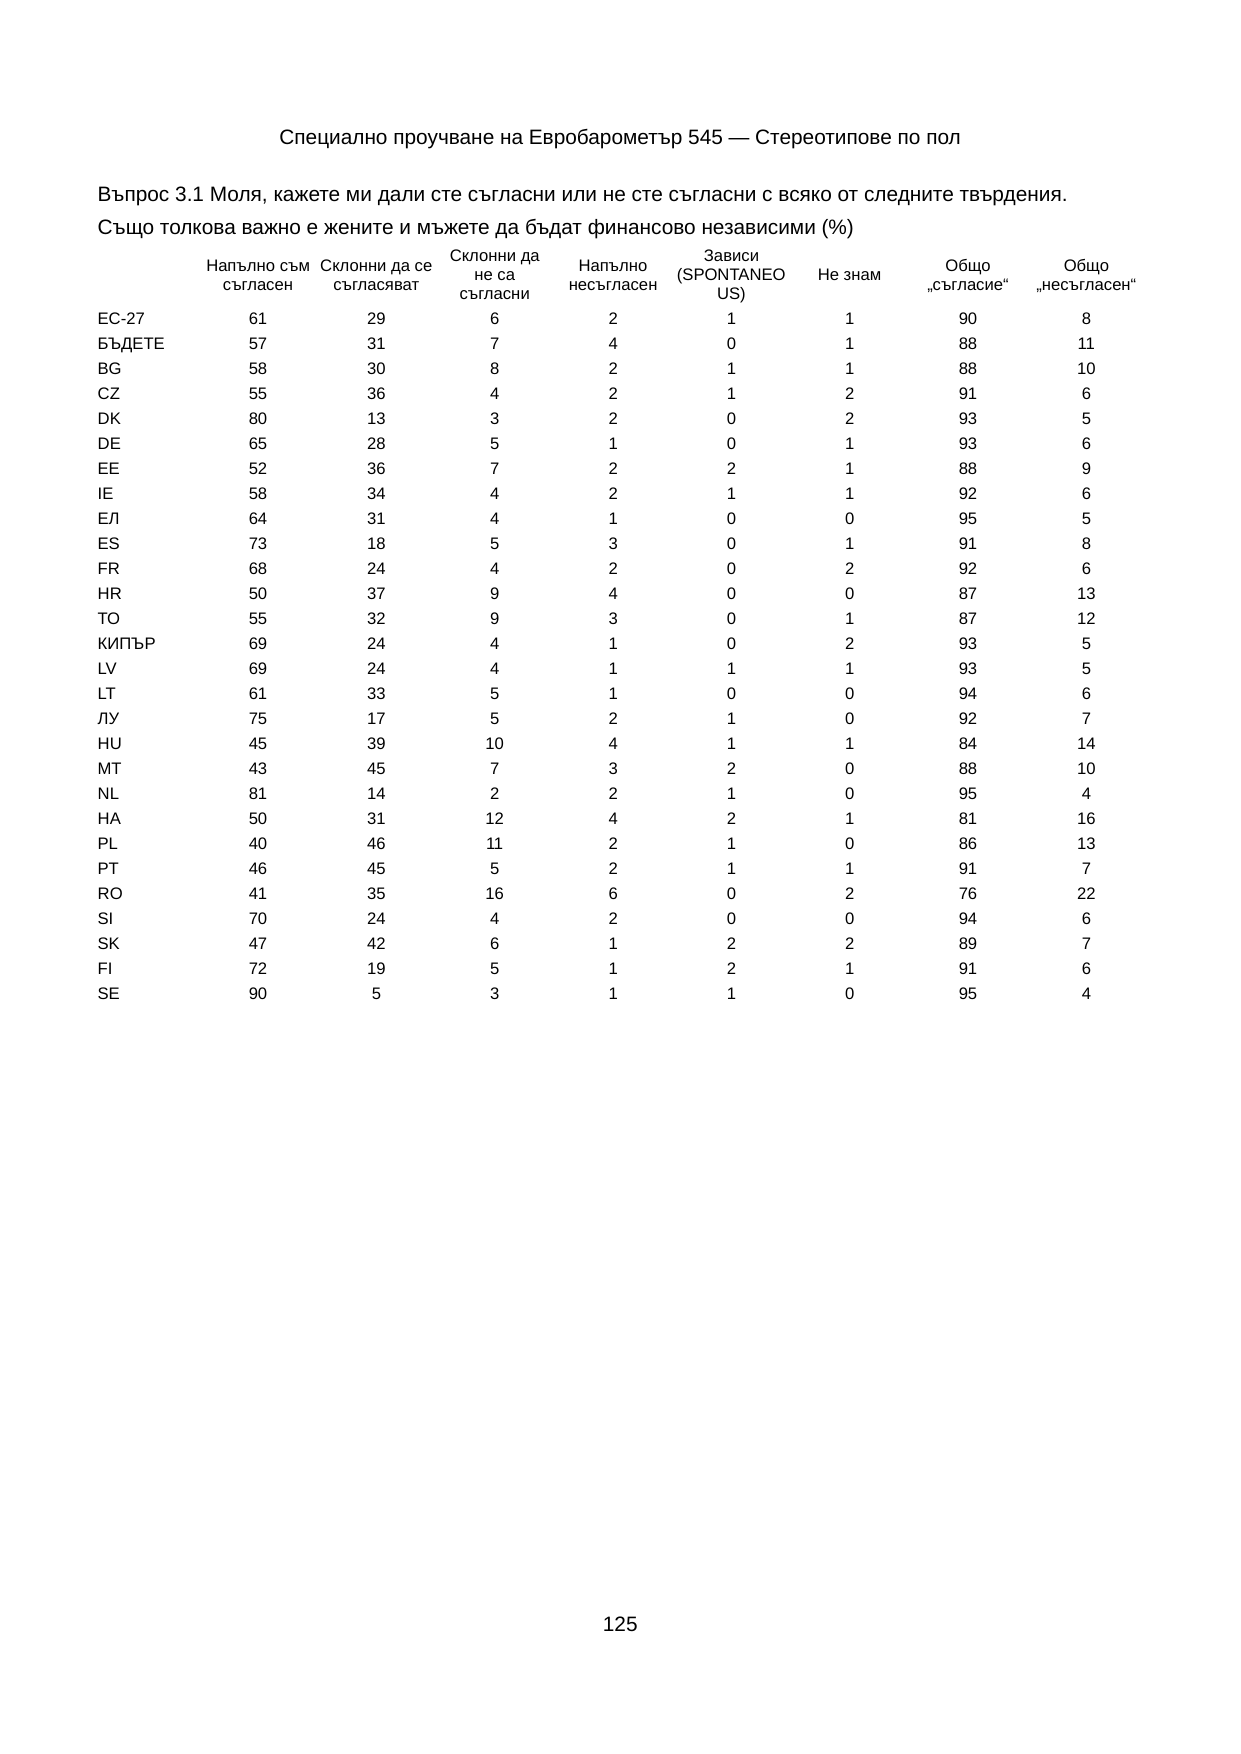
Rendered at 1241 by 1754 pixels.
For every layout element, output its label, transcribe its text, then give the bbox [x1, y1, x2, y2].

table_cell 16 [435, 881, 554, 906]
table_cell 69 [199, 656, 317, 681]
table_cell 1 [672, 856, 790, 881]
table_cell 2 [790, 406, 909, 431]
table_cell 5 [435, 856, 554, 881]
table_cell 1 [554, 506, 672, 531]
table_cell 2 [554, 381, 672, 406]
table_cell 7 [435, 456, 554, 481]
table_cell 3 [554, 531, 672, 556]
table_cell SE [95, 981, 199, 1006]
table_cell 4 [435, 481, 554, 506]
table_cell Склонни да не са съгласни [435, 243, 554, 306]
table_cell 0 [672, 331, 790, 356]
table_cell 39 [317, 731, 435, 756]
table_cell 10 [1027, 756, 1145, 781]
table_cell 95 [909, 781, 1027, 806]
table_cell 1 [554, 956, 672, 981]
table_cell 81 [199, 781, 317, 806]
table_cell 2 [554, 406, 672, 431]
table_cell FR [95, 556, 199, 581]
table_cell 4 [554, 806, 672, 831]
table_cell 2 [672, 931, 790, 956]
table_cell 34 [317, 481, 435, 506]
table_cell RO [95, 881, 199, 906]
table_cell 2 [790, 881, 909, 906]
table_cell 1 [790, 481, 909, 506]
table_cell 2 [672, 456, 790, 481]
table_cell 93 [909, 431, 1027, 456]
table_cell 76 [909, 881, 1027, 906]
table_cell 29 [317, 306, 435, 331]
table_cell 5 [435, 431, 554, 456]
table_cell 14 [317, 781, 435, 806]
table_cell 4 [1027, 981, 1145, 1006]
table_cell 93 [909, 406, 1027, 431]
table_cell 5 [1027, 631, 1145, 656]
table_cell LV [95, 656, 199, 681]
table_cell 4 [554, 331, 672, 356]
table_cell 33 [317, 681, 435, 706]
table_cell 35 [317, 881, 435, 906]
table_cell [95, 243, 199, 306]
table_cell 1 [672, 831, 790, 856]
table_cell 88 [909, 356, 1027, 381]
table_cell 22 [1027, 881, 1145, 906]
table_cell 5 [435, 531, 554, 556]
table_cell 45 [317, 756, 435, 781]
table_cell 0 [790, 906, 909, 931]
table_cell 8 [1027, 306, 1145, 331]
table_cell 2 [554, 831, 672, 856]
table_cell 3 [554, 756, 672, 781]
table_cell 1 [554, 631, 672, 656]
table_cell 50 [199, 806, 317, 831]
table_cell 88 [909, 756, 1027, 781]
table_cell 4 [435, 506, 554, 531]
table_cell 68 [199, 556, 317, 581]
table_cell 81 [909, 806, 1027, 831]
table_cell 11 [1027, 331, 1145, 356]
table_cell PT [95, 856, 199, 881]
table_cell 61 [199, 306, 317, 331]
table_cell 0 [672, 606, 790, 631]
table_cell 0 [672, 906, 790, 931]
table_cell 5 [1027, 656, 1145, 681]
table_cell 1 [672, 356, 790, 381]
table_cell 3 [554, 606, 672, 631]
table_cell 0 [672, 631, 790, 656]
table_cell 1 [554, 931, 672, 956]
table_cell БЪДЕТЕ [95, 331, 199, 356]
table_cell 13 [1027, 831, 1145, 856]
table_cell 6 [1027, 556, 1145, 581]
table_cell 30 [317, 356, 435, 381]
table_cell 1 [790, 856, 909, 881]
table_cell Склонни да се съгласяват [317, 243, 435, 306]
table_cell 4 [435, 631, 554, 656]
table_cell 2 [790, 931, 909, 956]
table_cell IE [95, 481, 199, 506]
table_cell 13 [1027, 581, 1145, 606]
table_cell 6 [435, 306, 554, 331]
table_cell 2 [435, 781, 554, 806]
table_cell 92 [909, 706, 1027, 731]
table_cell ЛУ [95, 706, 199, 731]
table_cell LT [95, 681, 199, 706]
table_cell 95 [909, 981, 1027, 1006]
table_cell 47 [199, 931, 317, 956]
table_cell 0 [790, 681, 909, 706]
table_cell 3 [435, 406, 554, 431]
table_cell EE [95, 456, 199, 481]
table_cell SI [95, 906, 199, 931]
table_cell Напълно съм съгласен [199, 243, 317, 306]
table_cell 75 [199, 706, 317, 731]
table_cell ЕС-27 [95, 306, 199, 331]
table_cell 0 [672, 581, 790, 606]
table_cell 10 [1027, 356, 1145, 381]
table_cell 6 [1027, 956, 1145, 981]
table_cell 7 [1027, 931, 1145, 956]
table_cell 93 [909, 656, 1027, 681]
table_cell 1 [790, 356, 909, 381]
table_cell 8 [435, 356, 554, 381]
table_cell 36 [317, 381, 435, 406]
table_cell 1 [790, 331, 909, 356]
table_cell 2 [554, 781, 672, 806]
table_cell 5 [1027, 506, 1145, 531]
table_cell Общо „несъгласен“ [1027, 243, 1145, 306]
table_cell 11 [435, 831, 554, 856]
table_cell Общо „съгласие“ [909, 243, 1027, 306]
table_cell 2 [554, 356, 672, 381]
table_cell CZ [95, 381, 199, 406]
table_cell 0 [672, 531, 790, 556]
table_cell 1 [554, 681, 672, 706]
table_cell 18 [317, 531, 435, 556]
table_cell 1 [672, 306, 790, 331]
table_cell 5 [317, 981, 435, 1006]
table_cell 64 [199, 506, 317, 531]
table_cell 92 [909, 481, 1027, 506]
table_cell Също толкова важно е жените и мъжете да бъдат финансово независими (%) [95, 210, 1145, 243]
table_cell 4 [435, 556, 554, 581]
table_cell 1 [672, 706, 790, 731]
table_cell ES [95, 531, 199, 556]
table_cell 7 [1027, 706, 1145, 731]
table_cell Зависи (SPONTANEOUS) [672, 243, 790, 306]
table_cell КИПЪР [95, 631, 199, 656]
table_cell 46 [317, 831, 435, 856]
table_cell 70 [199, 906, 317, 931]
table_cell 41 [199, 881, 317, 906]
table_cell 4 [554, 581, 672, 606]
table_cell 5 [435, 681, 554, 706]
table_cell 6 [554, 881, 672, 906]
table_cell 5 [435, 706, 554, 731]
table_cell 24 [317, 906, 435, 931]
table_cell 3 [435, 981, 554, 1006]
table_cell 88 [909, 456, 1027, 481]
table_cell 0 [790, 581, 909, 606]
table_cell 1 [790, 956, 909, 981]
table_cell 24 [317, 556, 435, 581]
table_cell 2 [554, 481, 672, 506]
table_cell MT [95, 756, 199, 781]
table_cell 6 [1027, 481, 1145, 506]
table_cell 1 [554, 981, 672, 1006]
table_cell 1 [790, 606, 909, 631]
table_cell 1 [554, 656, 672, 681]
table_cell ЕЛ [95, 506, 199, 531]
table_cell 1 [790, 306, 909, 331]
table_cell 0 [672, 556, 790, 581]
table_cell 28 [317, 431, 435, 456]
table_cell 65 [199, 431, 317, 456]
table_cell 2 [790, 381, 909, 406]
table_cell 0 [672, 881, 790, 906]
table_cell 69 [199, 631, 317, 656]
table_cell 31 [317, 331, 435, 356]
table_cell 2 [790, 631, 909, 656]
table_cell Напълно несъгласен [554, 243, 672, 306]
table_cell 88 [909, 331, 1027, 356]
table_cell 58 [199, 356, 317, 381]
table_cell 12 [1027, 606, 1145, 631]
table_cell 14 [1027, 731, 1145, 756]
table_cell 91 [909, 856, 1027, 881]
table_cell ТО [95, 606, 199, 631]
table_cell 1 [790, 806, 909, 831]
table_cell 55 [199, 606, 317, 631]
table_cell 7 [1027, 856, 1145, 881]
table_cell НА [95, 806, 199, 831]
table_cell 0 [672, 431, 790, 456]
table_cell 73 [199, 531, 317, 556]
table_cell 94 [909, 681, 1027, 706]
table_cell SK [95, 931, 199, 956]
table_cell 91 [909, 531, 1027, 556]
table_cell 7 [435, 756, 554, 781]
table_cell 0 [672, 406, 790, 431]
table_cell 58 [199, 481, 317, 506]
table_cell 8 [1027, 531, 1145, 556]
table_cell 24 [317, 656, 435, 681]
table_cell 1 [672, 381, 790, 406]
table_cell 32 [317, 606, 435, 631]
table_cell 1 [790, 731, 909, 756]
table_cell BG [95, 356, 199, 381]
table_cell 36 [317, 456, 435, 481]
table_cell DK [95, 406, 199, 431]
table_cell 4 [435, 906, 554, 931]
table_cell 90 [909, 306, 1027, 331]
table_cell 12 [435, 806, 554, 831]
table_header Въпрос 3.1 Моля, кажете ми дали сте съгласни или не сте съгласни с всяко от следните твърдения. [95, 178, 1145, 210]
table_cell 0 [672, 506, 790, 531]
table_cell 13 [317, 406, 435, 431]
table_cell 6 [1027, 381, 1145, 406]
table_cell 90 [199, 981, 317, 1006]
table_cell Не знам [790, 243, 909, 306]
table_cell 2 [554, 856, 672, 881]
table_cell 0 [790, 981, 909, 1006]
table_cell 17 [317, 706, 435, 731]
table_cell 5 [435, 956, 554, 981]
table_cell HR [95, 581, 199, 606]
table_cell 7 [435, 331, 554, 356]
table_cell 1 [672, 481, 790, 506]
table_cell 6 [1027, 431, 1145, 456]
table_cell 9 [435, 606, 554, 631]
table_cell 1 [672, 731, 790, 756]
table_cell 2 [554, 706, 672, 731]
table_cell 0 [790, 831, 909, 856]
table_cell 10 [435, 731, 554, 756]
table_cell DE [95, 431, 199, 456]
table_cell 6 [435, 931, 554, 956]
table_cell 31 [317, 806, 435, 831]
table_cell PL [95, 831, 199, 856]
table_cell 57 [199, 331, 317, 356]
table_cell 84 [909, 731, 1027, 756]
table_cell 45 [317, 856, 435, 881]
table_cell 1 [790, 431, 909, 456]
table_cell 4 [554, 731, 672, 756]
table_cell 9 [435, 581, 554, 606]
table_cell 1 [672, 656, 790, 681]
table_cell 31 [317, 506, 435, 531]
table_cell 2 [672, 956, 790, 981]
table_cell 6 [1027, 681, 1145, 706]
table_cell 2 [554, 906, 672, 931]
table_cell 46 [199, 856, 317, 881]
table_cell 1 [790, 531, 909, 556]
table_cell 0 [672, 681, 790, 706]
table_cell 0 [790, 706, 909, 731]
table_cell HU [95, 731, 199, 756]
table_cell 0 [790, 506, 909, 531]
table_cell 72 [199, 956, 317, 981]
table_cell 93 [909, 631, 1027, 656]
table_cell 91 [909, 381, 1027, 406]
table_cell 6 [1027, 906, 1145, 931]
table_cell FI [95, 956, 199, 981]
table_cell 87 [909, 581, 1027, 606]
table_cell 43 [199, 756, 317, 781]
table_cell 40 [199, 831, 317, 856]
table_cell 1 [672, 781, 790, 806]
table_cell 9 [1027, 456, 1145, 481]
table_cell 2 [790, 556, 909, 581]
table_cell 89 [909, 931, 1027, 956]
table_cell NL [95, 781, 199, 806]
table_cell 95 [909, 506, 1027, 531]
table_cell 0 [790, 756, 909, 781]
table_cell 86 [909, 831, 1027, 856]
table_cell 4 [435, 381, 554, 406]
table_cell 1 [554, 431, 672, 456]
table_cell 45 [199, 731, 317, 756]
table_cell 5 [1027, 406, 1145, 431]
table_cell 1 [672, 981, 790, 1006]
table_cell 2 [672, 756, 790, 781]
table_cell 92 [909, 556, 1027, 581]
table_cell 2 [554, 556, 672, 581]
table_cell 2 [554, 456, 672, 481]
table_cell 4 [435, 656, 554, 681]
table_cell 37 [317, 581, 435, 606]
table_cell 4 [1027, 781, 1145, 806]
table_cell 80 [199, 406, 317, 431]
table_cell 24 [317, 631, 435, 656]
table_cell 50 [199, 581, 317, 606]
table_cell 1 [790, 656, 909, 681]
table_cell 87 [909, 606, 1027, 631]
table_cell 0 [790, 781, 909, 806]
table_cell 94 [909, 906, 1027, 931]
table_cell 91 [909, 956, 1027, 981]
table_cell 2 [672, 806, 790, 831]
table_cell 61 [199, 681, 317, 706]
table_cell 55 [199, 381, 317, 406]
table_cell 52 [199, 456, 317, 481]
table_cell 1 [790, 456, 909, 481]
table_cell 42 [317, 931, 435, 956]
table_cell 19 [317, 956, 435, 981]
table_cell 2 [554, 306, 672, 331]
table_cell 16 [1027, 806, 1145, 831]
